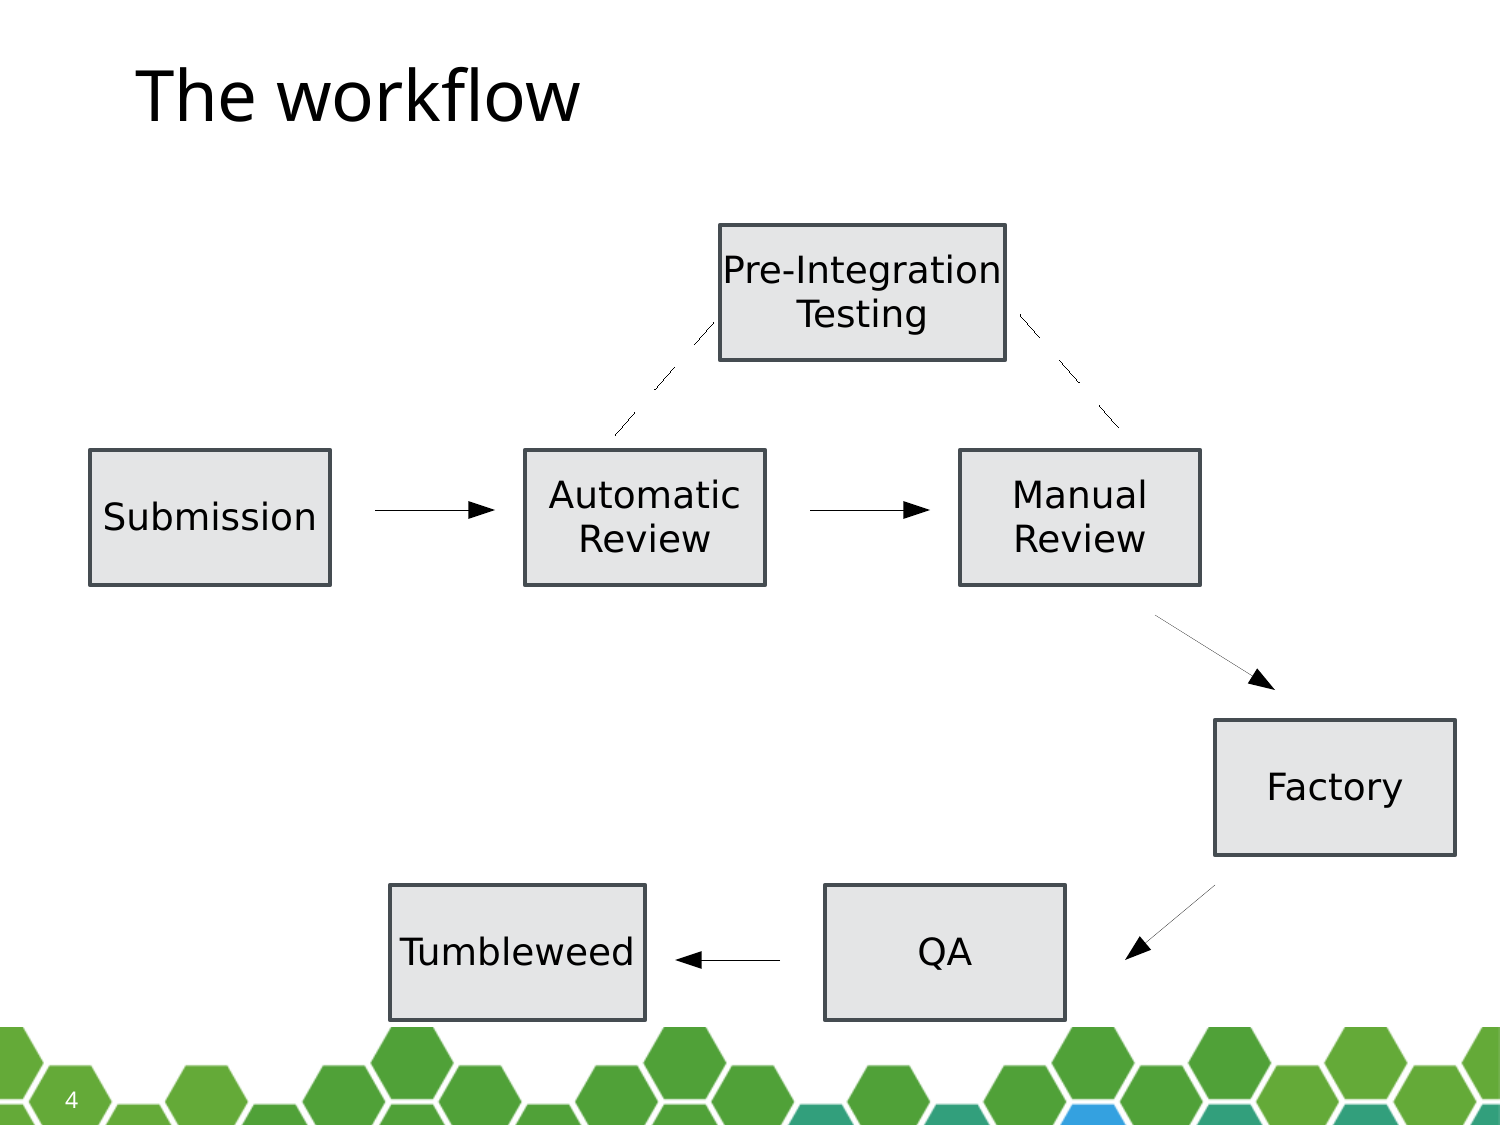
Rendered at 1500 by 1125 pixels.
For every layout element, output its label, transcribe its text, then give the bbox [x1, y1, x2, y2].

title The workflow [135, 12, 1372, 175]
text_box Tumbleweed [390, 885, 646, 1021]
picture [0, 1027, 1500, 1125]
text_box Submission [90, 450, 331, 586]
text_box Pre-Integration Testing [720, 224, 1006, 361]
text_box Automatic Review [525, 450, 766, 586]
text_box Manual Review [960, 450, 1201, 586]
text_box QA [825, 885, 1066, 1021]
text_box Factory [1215, 720, 1456, 856]
